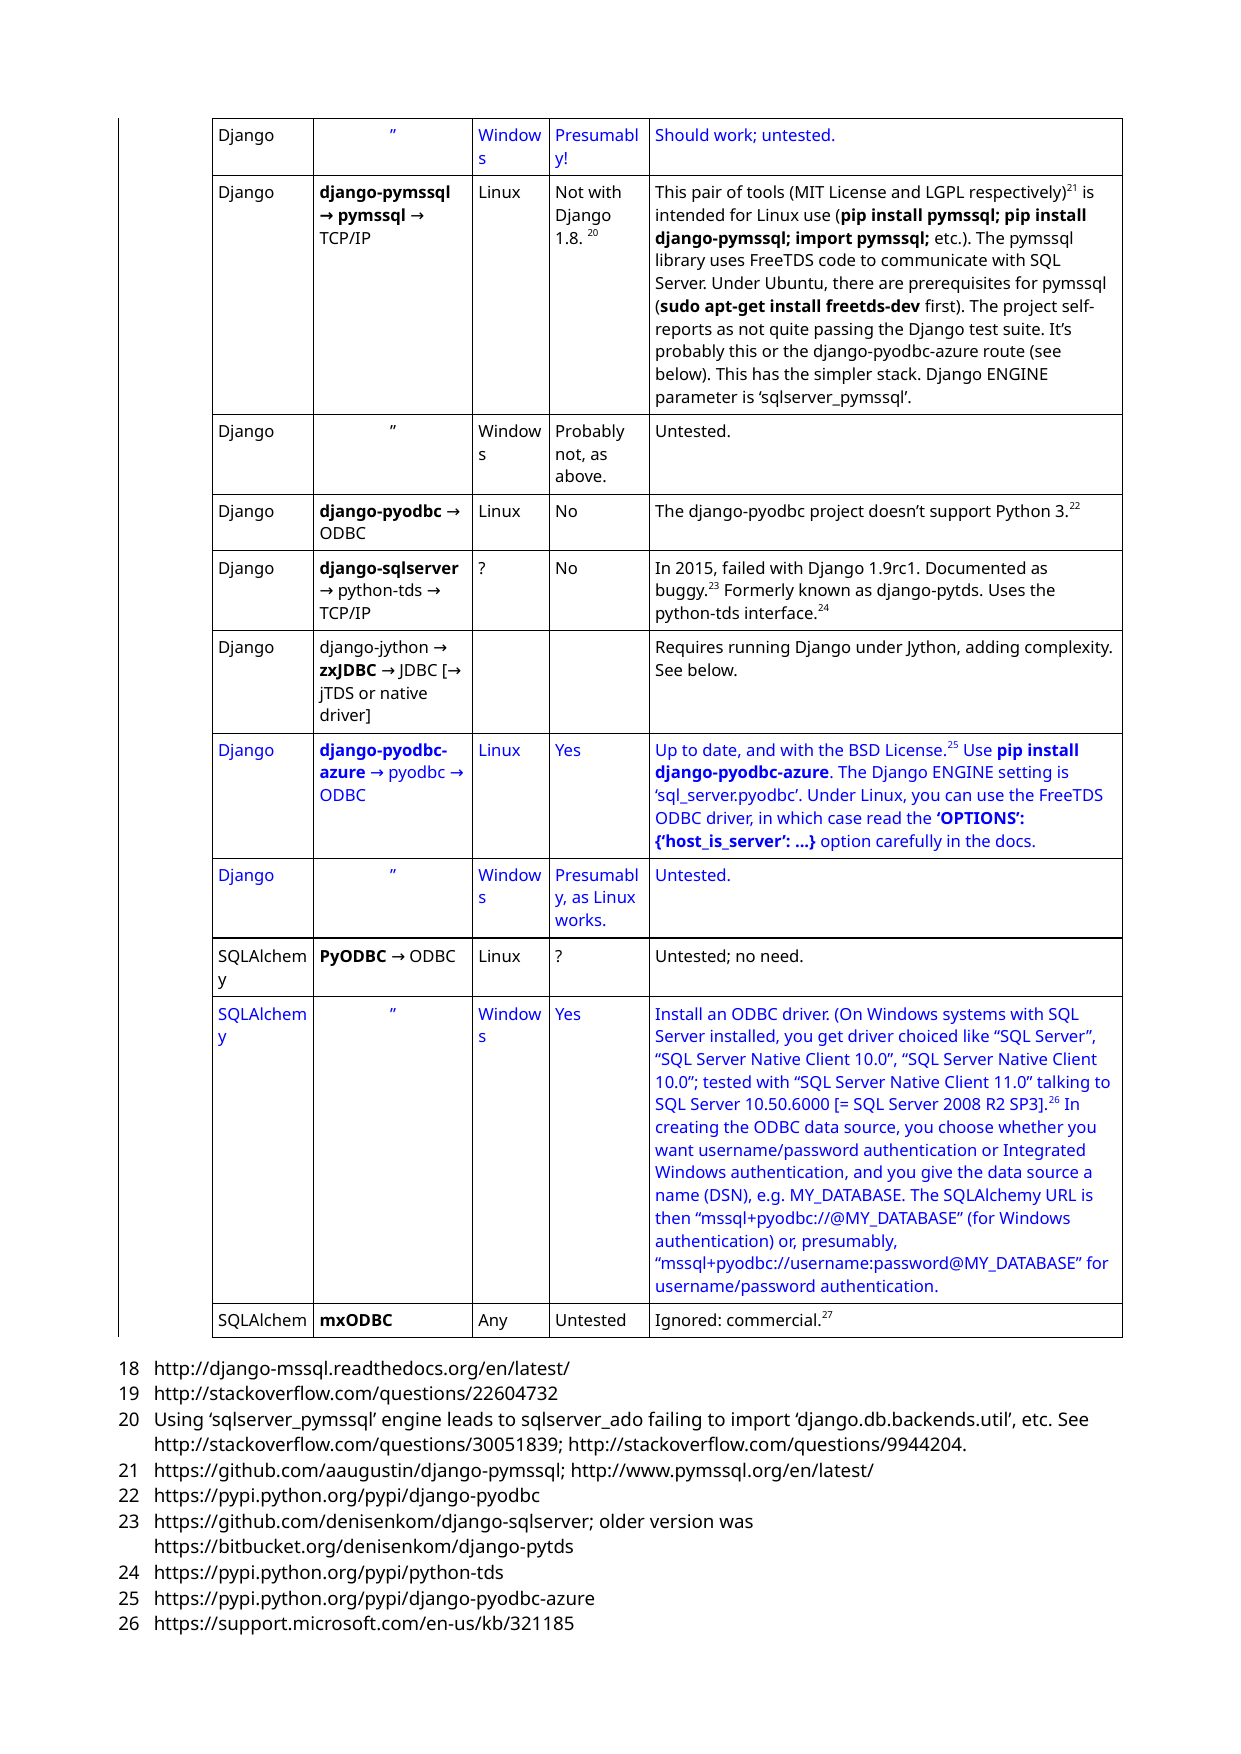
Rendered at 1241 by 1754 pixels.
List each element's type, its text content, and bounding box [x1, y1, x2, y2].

table_cell Untested; no need. [650, 939, 1122, 996]
table_cell Untested. [650, 415, 1122, 493]
table_cell ? [550, 939, 649, 996]
table_cell PyODBC → ODBC [314, 939, 472, 996]
table_cell [119, 996, 212, 1303]
table_cell Linux [473, 734, 549, 858]
table_cell Django [213, 119, 313, 175]
table_cell django-jython → zxJDBC → JDBC [→ jTDS or native driver] [314, 631, 472, 732]
table_cell Probably not, as above. [550, 415, 649, 493]
table_cell Linux [473, 176, 549, 414]
table_cell Windows [473, 859, 549, 937]
table_cell Django [213, 859, 313, 937]
table_cell Up to date, and with the BSD License. Use pip install django-pyodbc-azure. The Django ENGINE setting is ‘sql_server.pyodbc’. Under Linux, you can use the FreeTDS ODBC driver, in which case read the ‘OPTIONS’: {‘host_is_server’: ...} option carefully in the docs. [650, 734, 1122, 858]
table_cell Not with Django 1.8. [550, 176, 649, 414]
table_cell Django [213, 734, 313, 858]
table_cell Untested. [650, 859, 1122, 937]
table_cell [473, 631, 549, 732]
table_cell Windows [473, 997, 549, 1303]
table_cell Should work; untested. [650, 119, 1122, 175]
table_cell Yes [550, 997, 649, 1303]
table_cell [119, 118, 212, 175]
table_cell This pair of tools (MIT License and LGPL respectively) is intended for Linux use (pip install pymssql; pip install django-pymssql; import pymssql; etc.). The pymssql library uses FreeTDS code to communicate with SQL Server. Under Ubuntu, there are prerequisites for pymssql (sudo apt-get install freetds-dev first). The project self-reports as not quite passing the Django test suite. It’s probably this or the django-pyodbc-azure route (see below). This has the simpler stack. Django ENGINE parameter is ‘sqlserver_pymssql’. [650, 176, 1122, 414]
table_cell ” [314, 859, 472, 937]
table_cell django-sqlserver → python-tds → TCP/IP [314, 551, 472, 630]
table_cell ” [314, 119, 472, 175]
table_cell ” [314, 415, 472, 493]
table_cell Windows [473, 415, 549, 493]
table_cell No [550, 551, 649, 630]
table_cell The django-pyodbc project doesn’t support Python 3. [650, 495, 1122, 550]
table_cell django-pyodbc → ODBC [314, 495, 472, 550]
table_cell [119, 858, 212, 937]
table_cell Django [213, 631, 313, 732]
table_cell Ignored: commercial. [650, 1304, 1122, 1337]
table_cell [119, 1303, 212, 1337]
table_cell [119, 175, 212, 414]
table_cell Django [213, 495, 313, 550]
table_cell [119, 414, 212, 493]
table_cell django-pymssql → pymssql → TCP/IP [314, 176, 472, 414]
table_cell Any [473, 1304, 549, 1337]
table_cell Presumably, as Linux works. [550, 859, 649, 937]
table_cell Install an ODBC driver. (On Windows systems with SQL Server installed, you get driver choiced like “SQL Server”, “SQL Server Native Client 10.0”, “SQL Server Native Client 10.0”; tested with “SQL Server Native Client 11.0” talking to SQL Server 10.50.6000 [= SQL Server 2008 R2 SP3]. In creating the ODBC data source, you choose whether you want username/password authentication or Integrated Windows authentication, and you give the data source a name (DSN), e.g. MY_DATABASE. The SQLAlchemy URL is then “mssql+pyodbc://@MY_DATABASE” (for Windows authentication) or, presumably, “mssql+pyodbc://username:password@MY_DATABASE” for username/password authentication. [650, 997, 1122, 1303]
table_cell [119, 733, 212, 858]
table_cell Untested [550, 1304, 649, 1337]
table_cell [119, 494, 212, 550]
table_cell Django [213, 176, 313, 414]
table_cell Django [213, 551, 313, 630]
table_cell ? [473, 551, 549, 630]
table_cell SQLAlchemy [213, 939, 313, 996]
table_cell Presumably! [550, 119, 649, 175]
table_cell Linux [473, 939, 549, 996]
table_cell In 2015, failed with Django 1.9rc1. Documented as buggy. Formerly known as django-pytds. Uses the python-tds interface. [650, 551, 1122, 630]
table_cell Linux [473, 495, 549, 550]
table_cell Yes [550, 734, 649, 858]
table_cell mxODBC [314, 1304, 472, 1337]
table_cell No [550, 495, 649, 550]
table_cell [119, 630, 212, 732]
table_cell SQLAlchemy [213, 997, 313, 1303]
table_cell SQLAlchem [213, 1304, 313, 1337]
table_cell [119, 937, 212, 996]
table_cell Windows [473, 119, 549, 175]
table_cell [550, 631, 649, 732]
table_cell Django [213, 415, 313, 493]
table_cell Requires running Django under Jython, adding complexity. See below. [650, 631, 1122, 732]
table_cell django-pyodbc-azure → pyodbc → ODBC [314, 734, 472, 858]
table_cell ” [314, 997, 472, 1303]
table_cell [119, 550, 212, 630]
